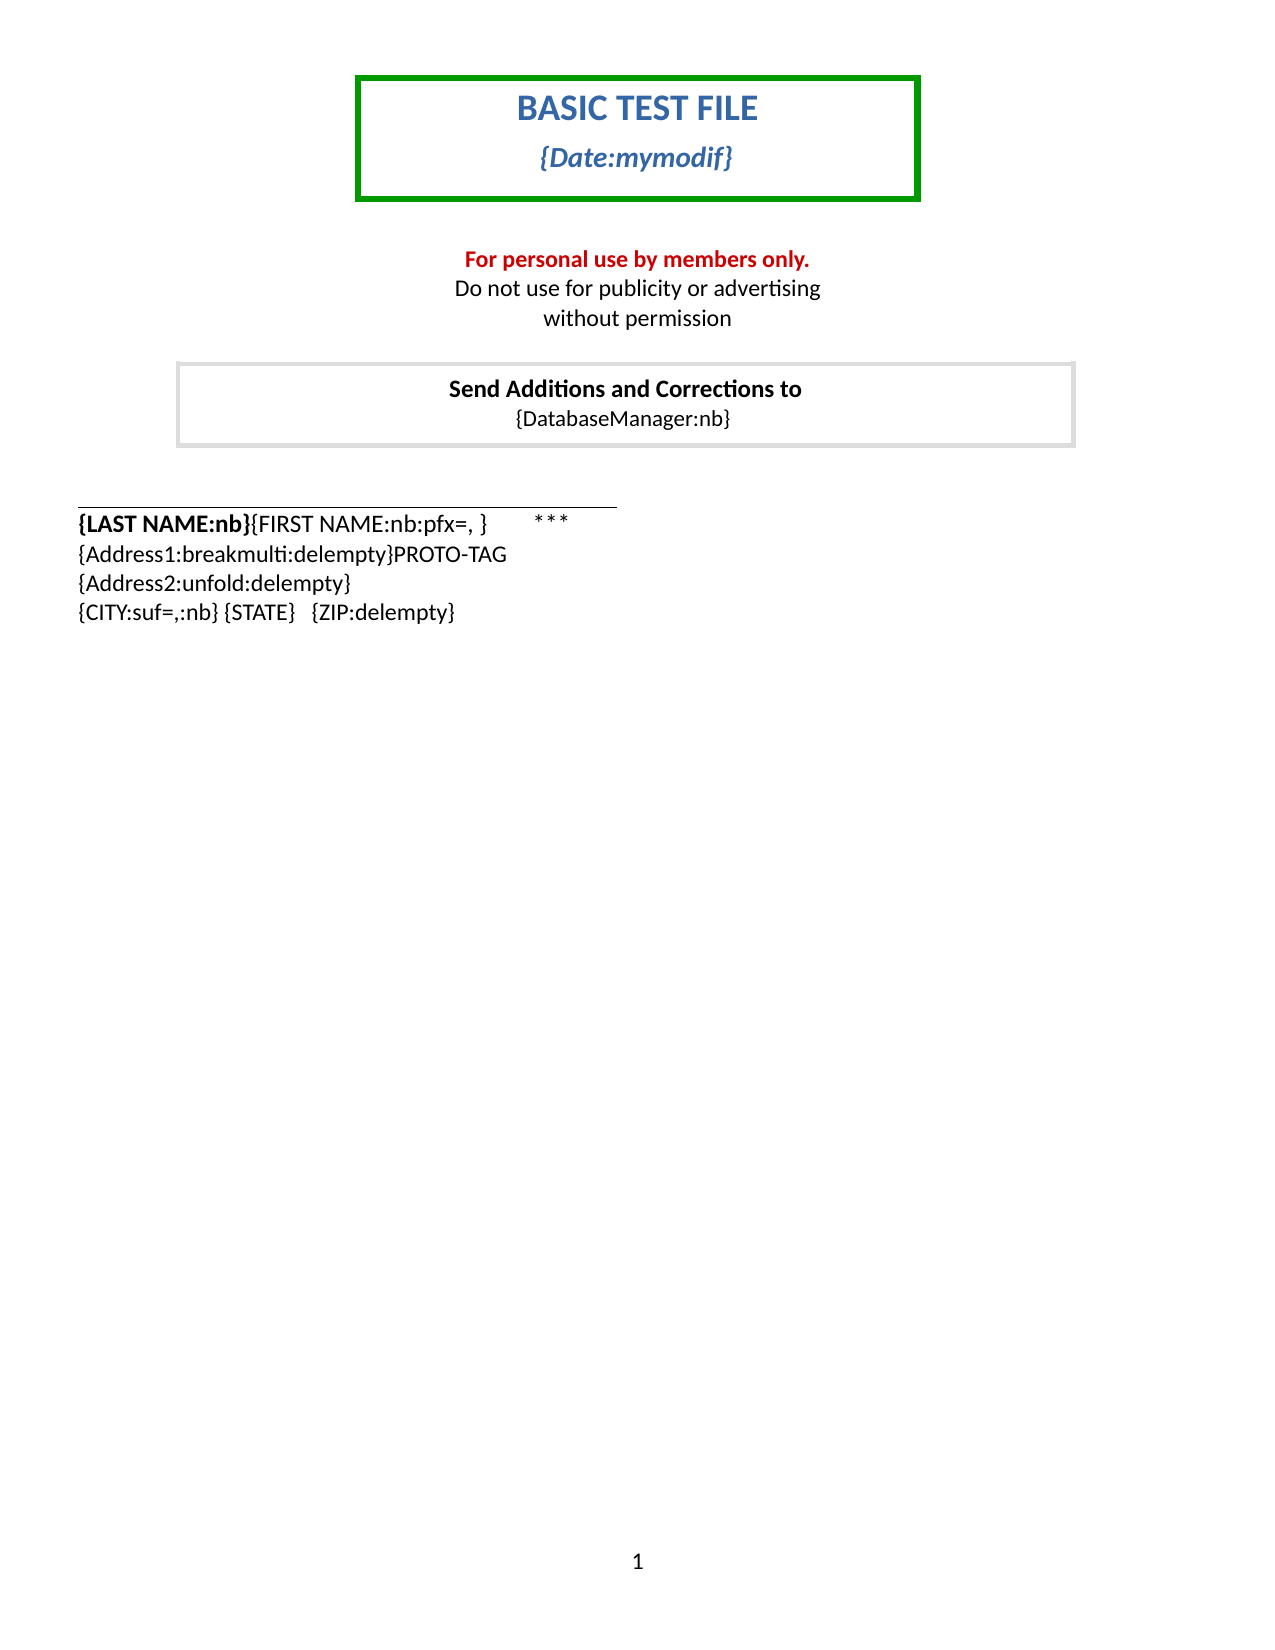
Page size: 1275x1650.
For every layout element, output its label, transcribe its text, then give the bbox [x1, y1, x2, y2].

text {DatabaseManager:nb} [195, 404, 1056, 432]
table_cell {CITY:suf=,:nb} {STATE} {ZIP:delempty} [78, 598, 617, 627]
table_cell {Address2:unfold:delempty} [78, 568, 617, 597]
table_cell {Address1:breakmulti:delempty}PROTO-TAG [78, 539, 617, 568]
text {Date:mymodif} [361, 136, 914, 178]
text BASIC TEST FILE [361, 81, 914, 130]
text Send Additions and Corrections to [195, 373, 1056, 404]
text Do not use for publicity or advertising without permission [78, 273, 1197, 332]
text For personal use by members only. [78, 244, 1197, 273]
table_header {LAST NAME:nb}{FIRST NAME:nb:pfx=, } *** [78, 508, 617, 539]
